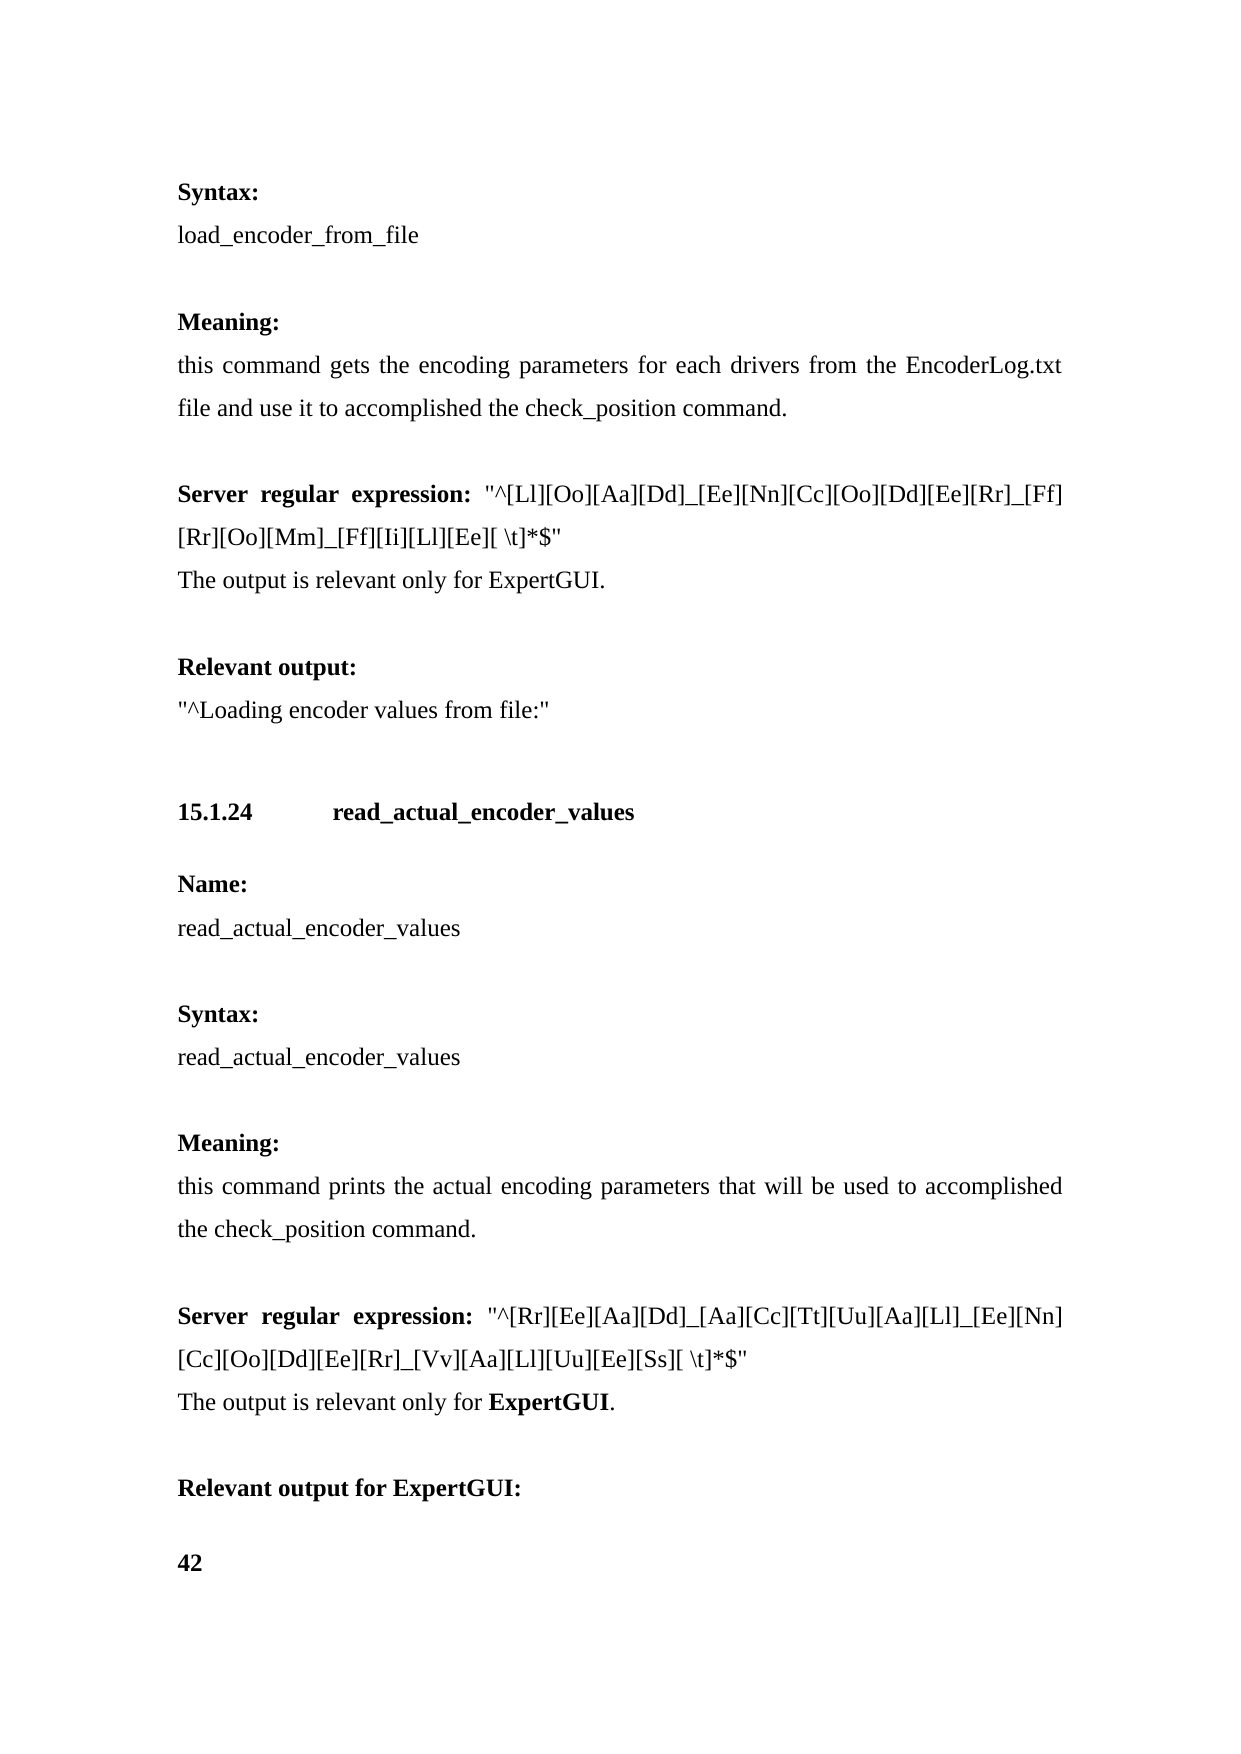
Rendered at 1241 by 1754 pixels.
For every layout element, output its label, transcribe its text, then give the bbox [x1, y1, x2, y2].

text this command prints the actual encoding parameters that will be used to accomplished the check_position command. [177, 1171, 1063, 1243]
text Server regular expression: "^[Ll][Oo][Aa][Dd]_[Ee][Nn][Cc][Oo][Dd][Ee][Rr]_[Ff][Rr][Oo][Mm]_[Ff][Ii][Ll][Ee][ \t]*$" [177, 479, 1063, 551]
text load_encoder_from_file [177, 220, 1063, 249]
text The output is relevant only for ExpertGUI. [177, 565, 1063, 594]
text Server regular expression: "^[Rr][Ee][Aa][Dd]_[Aa][Cc][Tt][Uu][Aa][Ll]_[Ee][Nn][Cc][Oo][Dd][Ee][Rr]_[Vv][Aa][Ll][Uu][Ee][Ss][ \t]*$" [177, 1301, 1063, 1373]
text Relevant output: [177, 652, 1063, 680]
text Meaning: [177, 307, 1063, 335]
text read_actual_encoder_values [177, 1042, 1063, 1071]
text Name: [177, 869, 1063, 898]
subtitle read_actual_encoder_values [177, 797, 1063, 826]
text this command gets the encoding parameters for each drivers from the EncoderLog.txt file and use it to accomplished the check_position command. [177, 350, 1063, 422]
text Syntax: [177, 177, 1063, 206]
text "^Loading encoder values from file:" [177, 695, 1063, 723]
text Syntax: [177, 999, 1063, 1028]
text read_actual_encoder_values [177, 913, 1063, 941]
text Relevant output for ExpertGUI: [177, 1473, 1063, 1502]
text Meaning: [177, 1128, 1063, 1157]
text The output is relevant only for ExpertGUI. [177, 1387, 1063, 1416]
